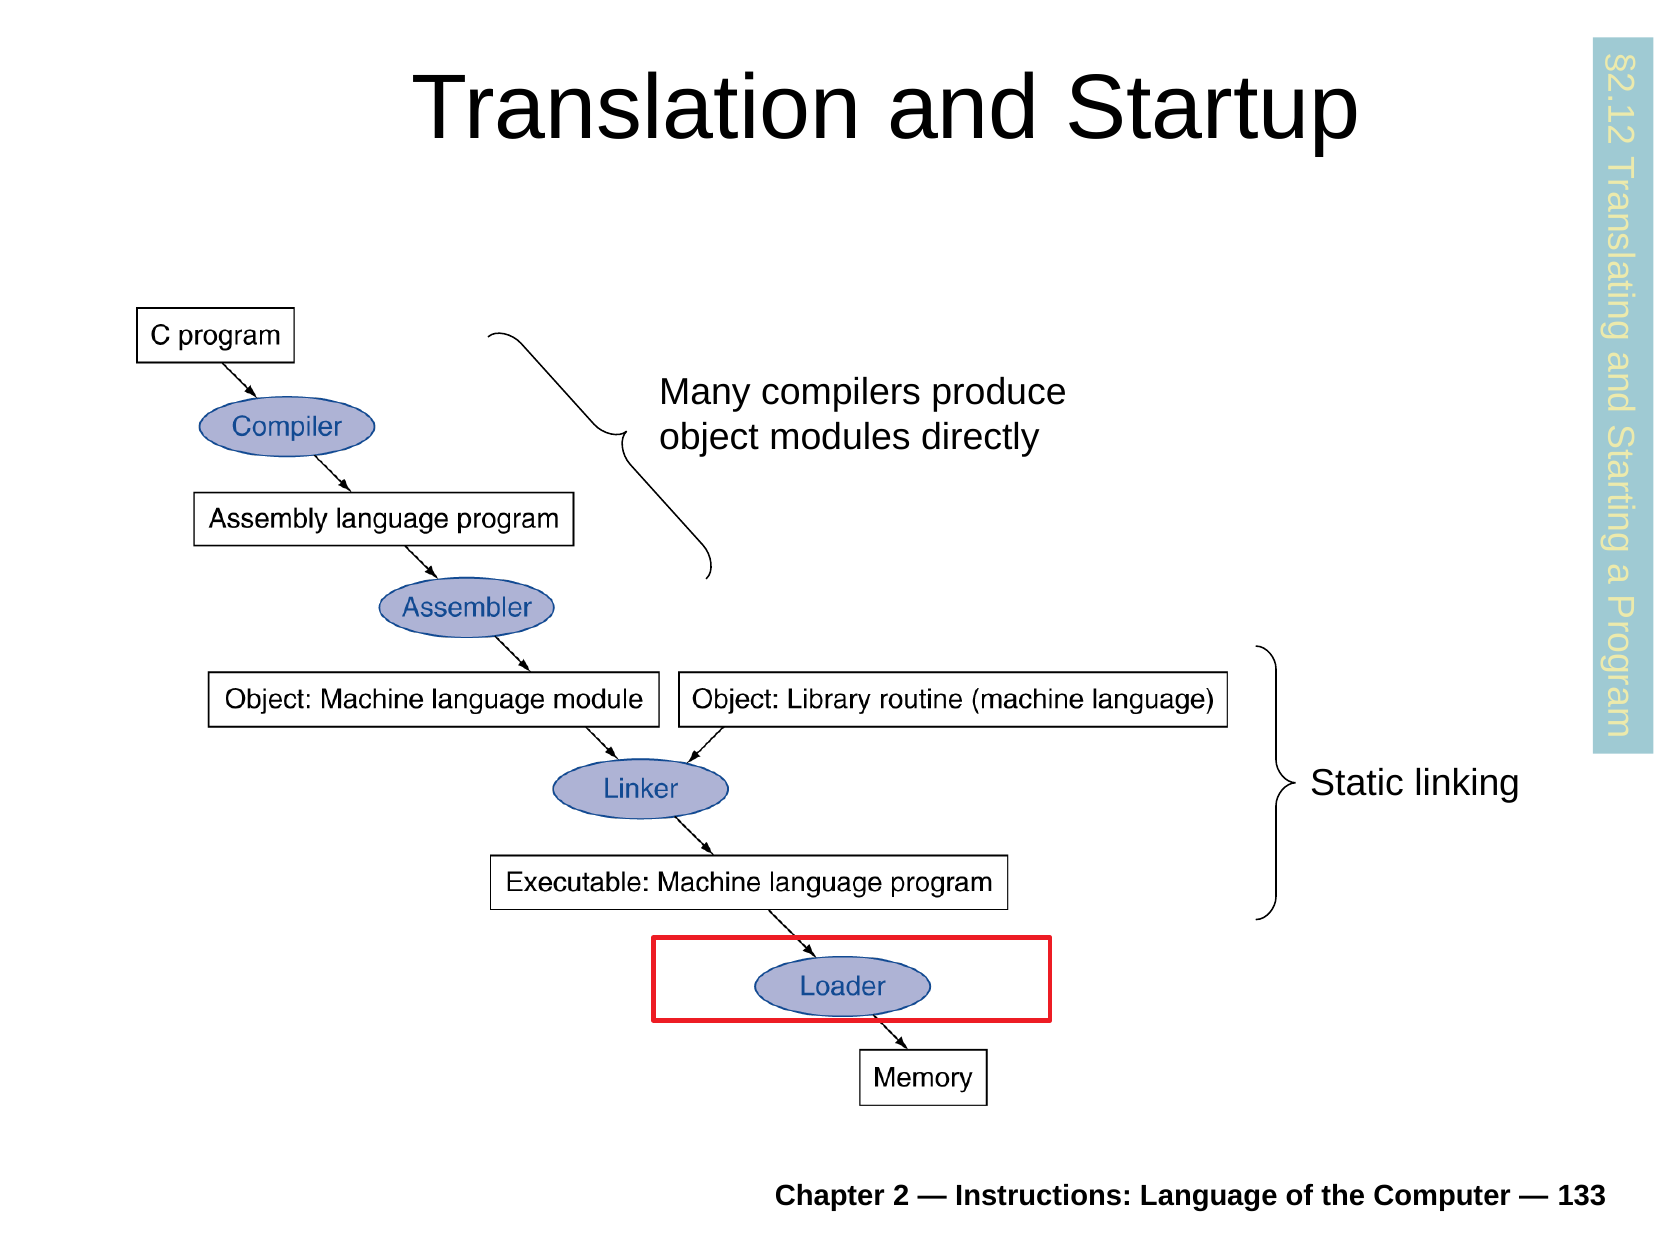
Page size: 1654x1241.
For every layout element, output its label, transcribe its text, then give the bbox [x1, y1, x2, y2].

text_box Many compilers produce object modules directly [644, 359, 1140, 466]
text_box Static linking [1295, 750, 1577, 811]
text_box §2.12 Translating and Starting a Program [1592, 37, 1654, 754]
text_box Chapter 2 — Instructions: Language of the Computer — <number> [305, 1153, 1622, 1219]
picture [136, 307, 1228, 1106]
title Translation and Startup [123, 26, 1618, 165]
